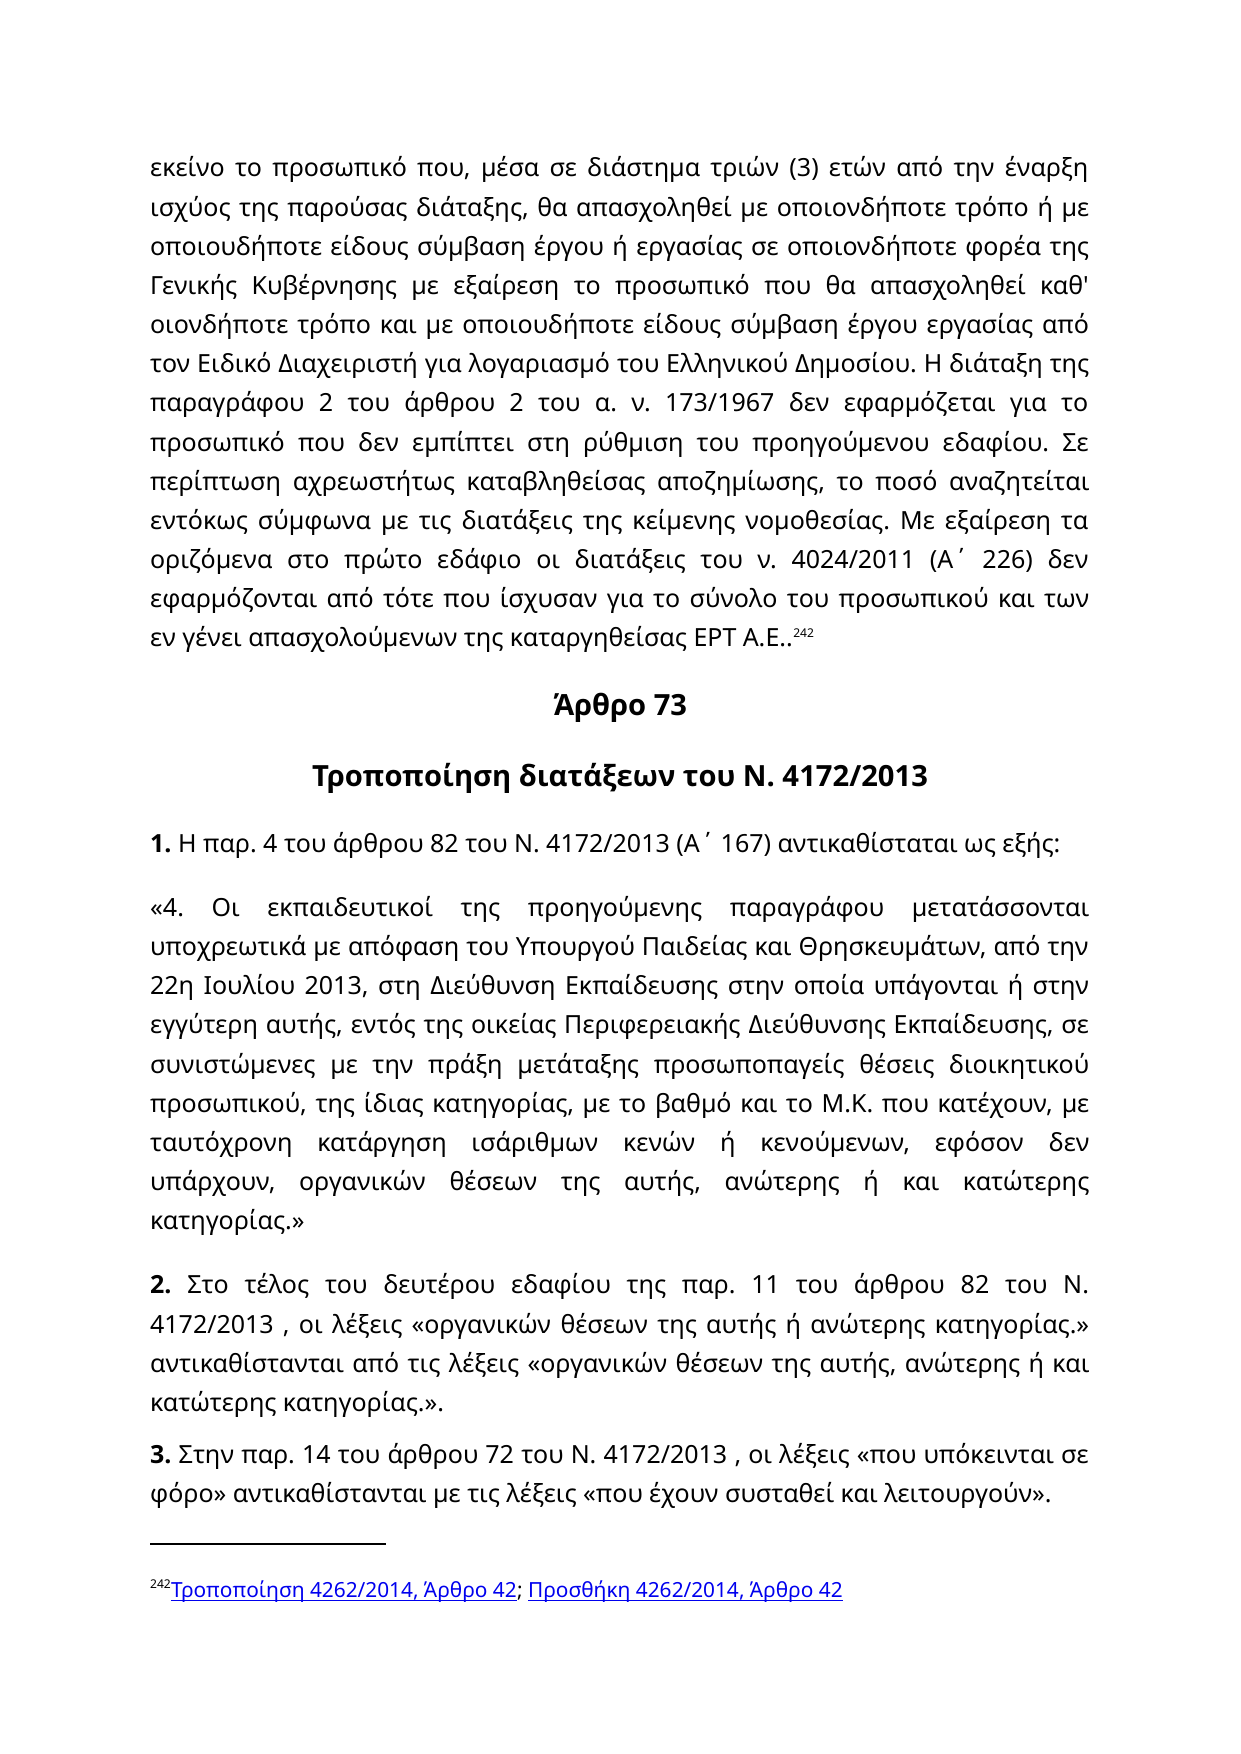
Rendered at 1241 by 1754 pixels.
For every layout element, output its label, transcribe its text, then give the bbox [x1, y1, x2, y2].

text 3. Στην παρ. 14 του άρθρου 72 του Ν. 4172/2013 , οι λέξεις «που υπόκεινται σε φόρο» αντικαθίστανται με τις λέξεις «που έχουν συσταθεί και λειτουργούν». [150, 1436, 1090, 1509]
text Τροποποίηση 4262/2014, Άρθρο 42; Προσθήκη 4262/2014, Άρθρο 42 [150, 1576, 1090, 1604]
text 1. Η παρ. 4 του άρθρου 82 του Ν. 4172/2013 (Α΄ 167) αντικαθίσταται ως εξής: [150, 825, 1090, 859]
text «4. Οι εκπαιδευτικοί της προηγούμενης παραγράφου μετατάσσονται υποχρεωτικά με απόφαση του Υπουργού Παιδείας και Θρησκευμάτων, από την 22η Ιουλίου 2013, στη Διεύθυνση Εκπαίδευσης στην οποία υπάγονται ή στην εγγύτερη αυτής, εντός της οικείας Περιφερειακής Διεύθυνσης Εκπαίδευσης, σε συνιστώμενες με την πράξη μετάταξης προσωποπαγείς θέσεις διοικητικού προσωπικού, της ίδιας κατηγορίας, με το βαθμό και το Μ.Κ. που κατέχουν, με ταυτόχρονη κατάργηση ισάριθμων κενών ή κενούμενων, εφόσον δεν υπάρχουν, οργανικών θέσεων της αυτής, ανώτερης ή και κατώτερης κατηγορίας.» [150, 889, 1090, 1237]
text εκείνο το προσωπικό που, μέσα σε διάστημα τριών (3) ετών από την έναρξη ισχύος της παρούσας διάταξης, θα απασχοληθεί με οποιονδήποτε τρόπο ή με οποιουδήποτε είδους σύμβαση έργου ή εργασίας σε οποιονδήποτε φορέα της Γενικής Κυβέρνησης με εξαίρεση το προσωπικό που θα απασχοληθεί καθ' οιονδήποτε τρόπο και με οποιουδήποτε είδους σύμβαση έργου εργασίας από τον Ειδικό Διαχειριστή για λογαριασμό του Ελληνικού Δημοσίου. Η διάταξη της παραγράφου 2 του άρθρου 2 του α. ν. 173/1967 δεν εφαρμόζεται για το προσωπικό που δεν εμπίπτει στη ρύθμιση του προηγούμενου εδαφίου. Σε περίπτωση αχρεωστήτως καταβληθείσας αποζημίωσης, το ποσό αναζητείται εντόκως σύμφωνα με τις διατάξεις της κείμενης νομοθεσίας. Με εξαίρεση τα οριζόμενα στο πρώτο εδάφιο οι διατάξεις του ν. 4024/2011 (Α΄ 226) δεν εφαρμόζονται από τότε που ίσχυσαν για το σύνολο του προσωπικού και των εν γένει απασχολούμενων της καταργηθείσας ΕΡΤ Α.Ε.. [150, 150, 1090, 654]
subtitle Τροποποίηση διατάξεων του Ν. 4172/2013 [150, 755, 1090, 794]
text 2. Στο τέλος του δευτέρου εδαφίου της παρ. 11 του άρθρου 82 του Ν. 4172/2013 , οι λέξεις «οργανικών θέσεων της αυτής ή ανώτερης κατηγορίας.» αντικαθίστανται από τις λέξεις «οργανικών θέσεων της αυτής, ανώτερης ή και κατώτερης κατηγορίας.». [150, 1267, 1090, 1419]
subtitle Άρθρο 73 [150, 684, 1090, 724]
